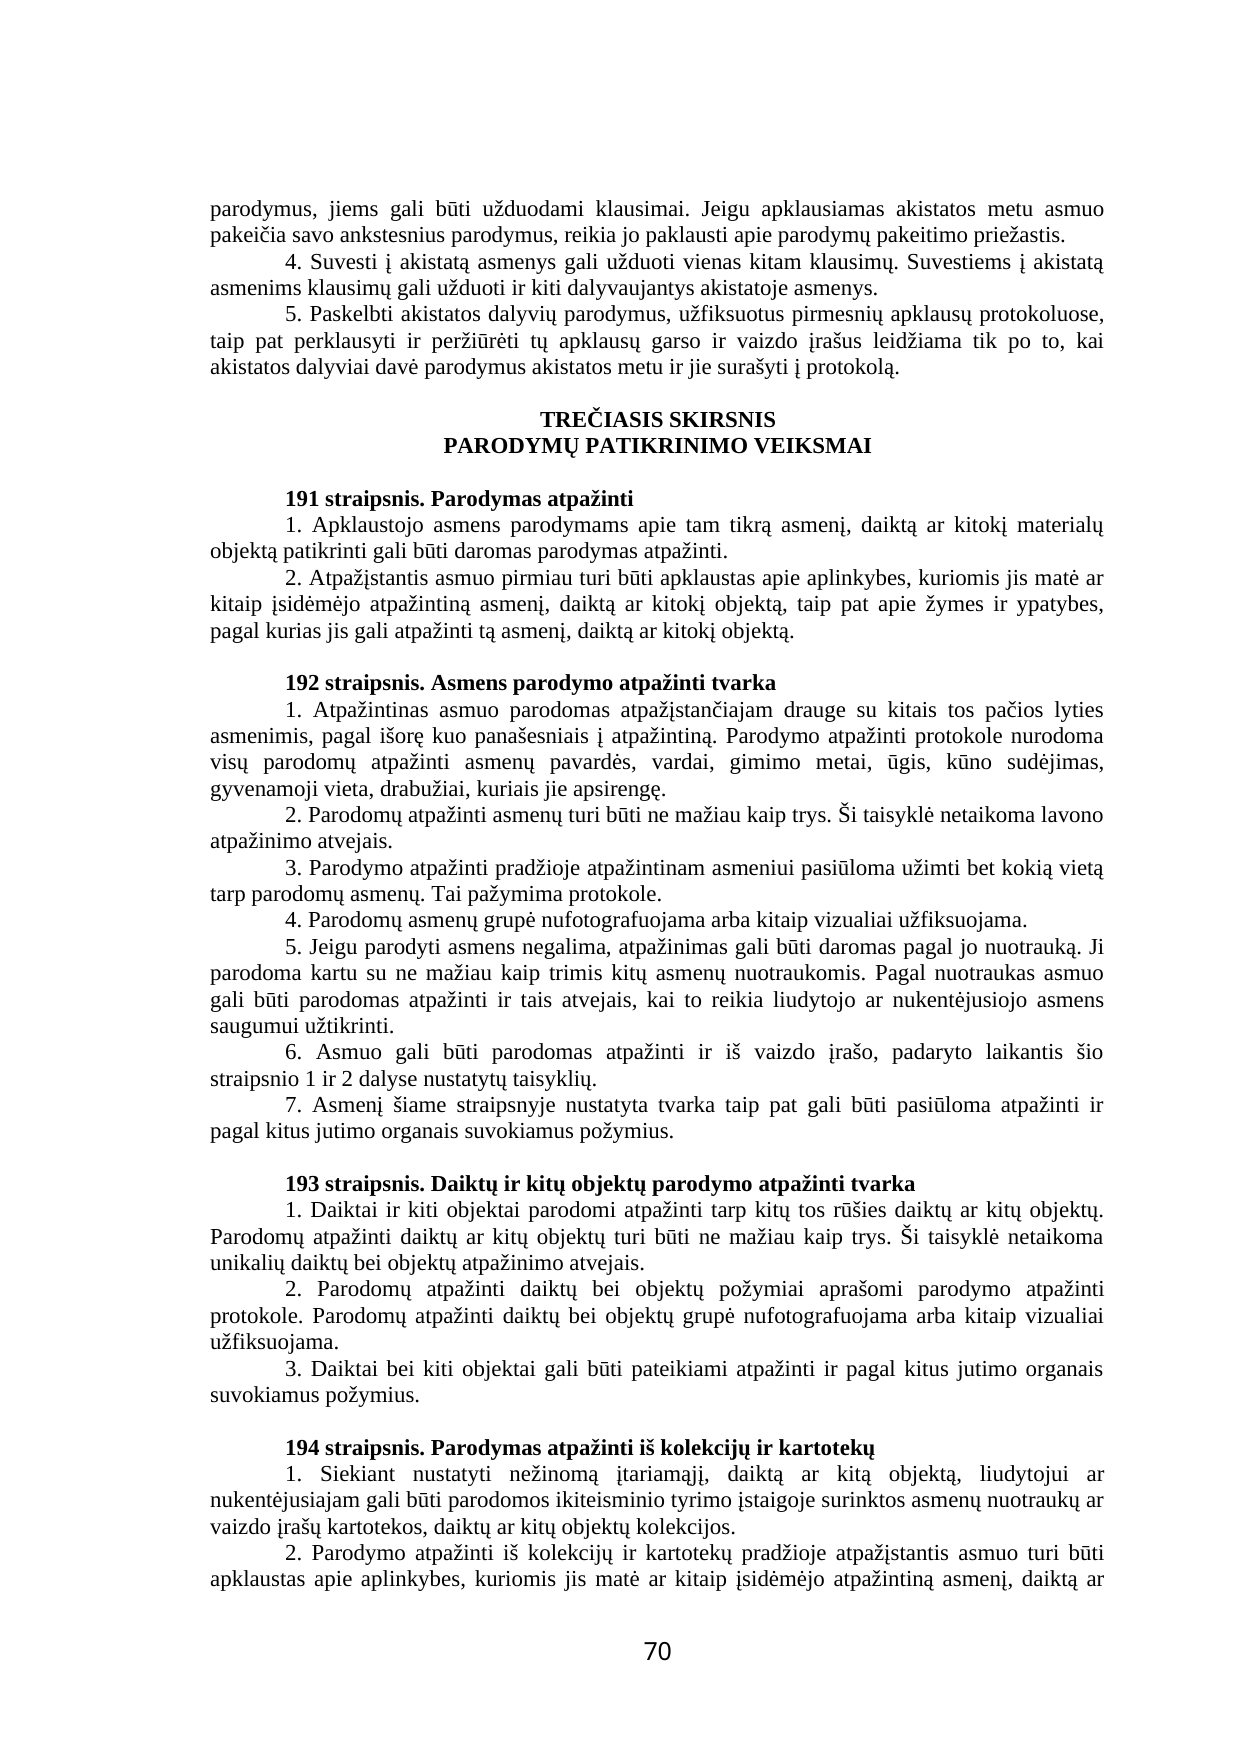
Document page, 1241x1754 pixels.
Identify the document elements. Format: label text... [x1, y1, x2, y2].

subtitle TREČIASIS SKIRSNIS [210, 406, 1106, 432]
text 3. Parodymo atpažinti pradžioje atpažintinam asmeniui pasiūloma užimti bet kokią vietą tarp parodomų asmenų. Tai pažymima protokole. [210, 854, 1106, 907]
text 1. Atpažintinas asmuo parodomas atpažįstančiajam drauge su kitais tos pačios lyties asmenimis, pagal išorę kuo panašesniais į atpažintiną. Parodymo atpažinti protokole nurodoma visų parodomų atpažinti asmenų pavardės, vardai, gimimo metai, ūgis, kūno sudėjimas, gyvenamoji vieta, drabužiai, kuriais jie apsirengę. [210, 696, 1106, 801]
text 4. Parodomų asmenų grupė nufotografuojama arba kitaip vizualiai užfiksuojama. [210, 907, 1106, 933]
text 4. Suvesti į akistatą asmenys gali užduoti vienas kitam klausimų. Suvestiems į akistatą asmenims klausimų gali užduoti ir kiti dalyvaujantys akistatoje asmenys. [210, 248, 1106, 300]
text 1. Daiktai ir kiti objektai parodomi atpažinti tarp kitų tos rūšies daiktų ar kitų objektų. Parodomų atpažinti daiktų ar kitų objektų turi būti ne mažiau kaip trys. Ši taisyklė netaikoma unikalių daiktų bei objektų atpažinimo atvejais. [210, 1196, 1106, 1276]
text 192 straipsnis. Asmens parodymo atpažinti tvarka [210, 669, 1106, 696]
text 2. Parodomų atpažinti daiktų bei objektų požymiai aprašomi parodymo atpažinti protokole. Parodomų atpažinti daiktų bei objektų grupė nufotografuojama arba kitaip vizualiai užfiksuojama. [210, 1276, 1106, 1354]
text 1. Apklaustojo asmens parodymams apie tam tikrą asmenį, daiktą ar kitokį materialų objektą patikrinti gali būti daromas parodymas atpažinti. [210, 511, 1106, 564]
text 5. Paskelbti akistatos dalyvių parodymus, užfiksuotus pirmesnių apklausų protokoluose, taip pat perklausyti ir peržiūrėti tų apklausų garso ir vaizdo įrašus leidžiama tik po to, kai akistatos dalyviai davė parodymus akistatos metu ir jie surašyti į protokolą. [210, 300, 1106, 379]
text 1. Siekiant nustatyti nežinomą įtariamąjį, daiktą ar kitą objektą, liudytojui ar nukentėjusiajam gali būti parodomos ikiteisminio tyrimo įstaigoje surinktos asmenų nuotraukų ar vaizdo įrašų kartotekos, daiktų ar kitų objektų kolekcijos. [210, 1460, 1106, 1539]
text 193 straipsnis. Daiktų ir kitų objektų parodymo atpažinti tvarka [210, 1170, 1106, 1196]
text Parodymų patikrinimo veiksmai [210, 432, 1106, 458]
text 3. Daiktai bei kiti objektai gali būti pateikiami atpažinti ir pagal kitus jutimo organais suvokiamus požymius. [210, 1354, 1106, 1407]
text 2. Atpažįstantis asmuo pirmiau turi būti apklaustas apie aplinkybes, kuriomis jis matė ar kitaip įsidėmėjo atpažintiną asmenį, daiktą ar kitokį objektą, taip pat apie žymes ir ypatybes, pagal kurias jis gali atpažinti tą asmenį, daiktą ar kitokį objektą. [210, 564, 1106, 643]
text parodymus, jiems gali būti užduodami klausimai. Jeigu apklausiamas akistatos metu asmuo pakeičia savo ankstesnius parodymus, reikia jo paklausti apie parodymų pakeitimo priežastis. [210, 195, 1106, 248]
text 194 straipsnis. Parodymas atpažinti iš kolekcijų ir kartotekų [210, 1434, 1106, 1460]
text 2. Parodymo atpažinti iš kolekcijų ir kartotekų pradžioje atpažįstantis asmuo turi būti apklaustas apie aplinkybes, kuriomis jis matė ar kitaip įsidėmėjo atpažintiną asmenį, daiktą ar [210, 1539, 1106, 1592]
text 6. Asmuo gali būti parodomas atpažinti ir iš vaizdo įrašo, padaryto laikantis šio straipsnio 1 ir 2 dalyse nustatytų taisyklių. [210, 1038, 1106, 1091]
text 7. Asmenį šiame straipsnyje nustatyta tvarka taip pat gali būti pasiūloma atpažinti ir pagal kitus jutimo organais suvokiamus požymius. [210, 1091, 1106, 1144]
text 5. Jeigu parodyti asmens negalima, atpažinimas gali būti daromas pagal jo nuotrauką. Ji parodoma kartu su ne mažiau kaip trimis kitų asmenų nuotraukomis. Pagal nuotraukas asmuo gali būti parodomas atpažinti ir tais atvejais, kai to reikia liudytojo ar nukentėjusiojo asmens saugumui užtikrinti. [210, 933, 1106, 1038]
text 191 straipsnis. Parodymas atpažinti [210, 485, 1106, 511]
text 2. Parodomų atpažinti asmenų turi būti ne mažiau kaip trys. Ši taisyklė netaikoma lavono atpažinimo atvejais. [210, 801, 1106, 854]
